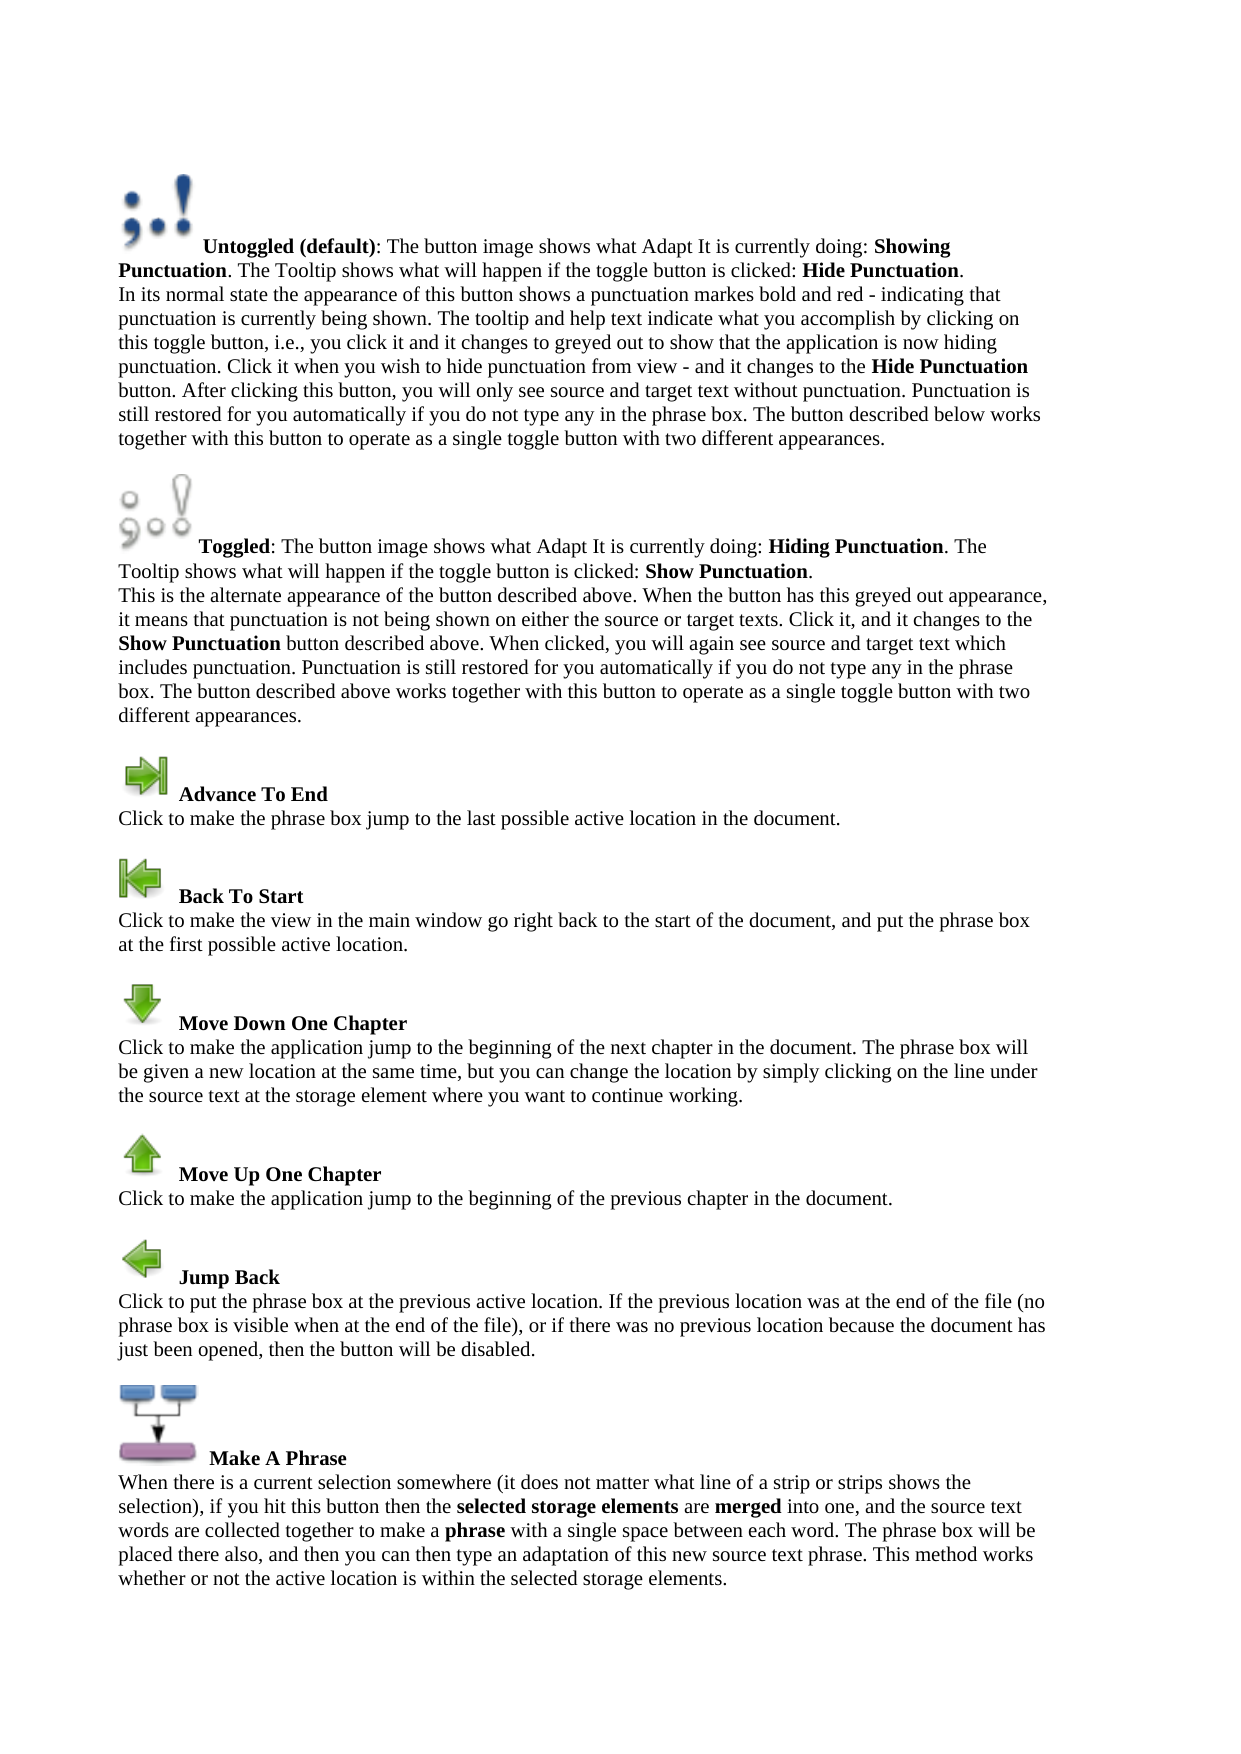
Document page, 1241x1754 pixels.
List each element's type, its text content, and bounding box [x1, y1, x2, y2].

text Advance To End [118, 751, 1048, 806]
text Click to put the phrase box at the previous active location. If the previous location was at the end of the file (no phrase box is visible when at the end of the file), or if there was no previous location because the document has just been opened, then the button will be disabled. [118, 1289, 1048, 1361]
text Jump Back [118, 1234, 1048, 1289]
picture [118, 474, 193, 554]
text Click to make the application jump to the beginning of the next chapter in the document. The phrase box will be given a new location at the same time, but you can change the location by simply clicking on the line under the source text at the storage element where you want to continue working. [118, 1035, 1048, 1107]
picture [118, 1234, 168, 1284]
picture [118, 980, 168, 1031]
text Click to make the phrase box jump to the last possible active location in the document. [118, 806, 1048, 830]
text Back To Start [118, 854, 1048, 908]
text Untoggled (default): The button image shows what Adapt It is currently doing: Showing Punctuation. The Tooltip shows what will happen if the toggle button is clicked: Hide Punctuation. [118, 174, 1048, 282]
picture [118, 1385, 199, 1466]
picture [118, 751, 168, 801]
picture [118, 853, 168, 904]
picture [118, 174, 198, 254]
text Toggled: The button image shows what Adapt It is currently doing: Hiding Punctuation. The Tooltip shows what will happen if the toggle button is clicked: Show Punctuation. [118, 474, 1048, 583]
text When there is a current selection somewhere (it does not matter what line of a strip or strips shows the selection), if you hit this button then the selected storage elements are merged into one, and the source text words are collected together to make a phrase with a single space between each word. The phrase box will be placed there also, and then you can then type an adaptation of this new source text phrase. This method works whether or not the active location is within the selected storage elements. [118, 1470, 1048, 1590]
text Click to make the view in the main window go right back to the start of the document, and put the phrase box at the first possible active location. [118, 908, 1048, 956]
picture [118, 1131, 168, 1182]
text Make A Phrase [118, 1385, 1048, 1470]
text In its normal state the appearance of this button shows a punctuation markes bold and red - indicating that punctuation is currently being shown. The tooltip and help text indicate what you accomplish by clicking on this toggle button, i.e., you click it and it changes to greyed out to show that the application is now hiding punctuation. Click it when you wish to hide punctuation from view - and it changes to the Hide Punctuation button. After clicking this button, you will only see source and target text without punctuation. Punctuation is still restored for you automatically if you do not type any in the phrase box. The button described below works together with this button to operate as a single toggle button with two different appearances. [118, 282, 1048, 450]
text Click to make the application jump to the beginning of the previous chapter in the document. [118, 1186, 1048, 1210]
text Move Up One Chapter [118, 1131, 1048, 1186]
text Move Down One Chapter [118, 981, 1048, 1035]
text This is the alternate appearance of the button described above. When the button has this greyed out appearance, it means that punctuation is not being shown on either the source or target texts. Click it, and it changes to the Show Punctuation button described above. When clicked, you will again see source and target text which includes punctuation. Punctuation is still restored for you automatically if you do not type any in the phrase box. The button described above works together with this button to operate as a single toggle button with two different appearances. [118, 583, 1048, 727]
